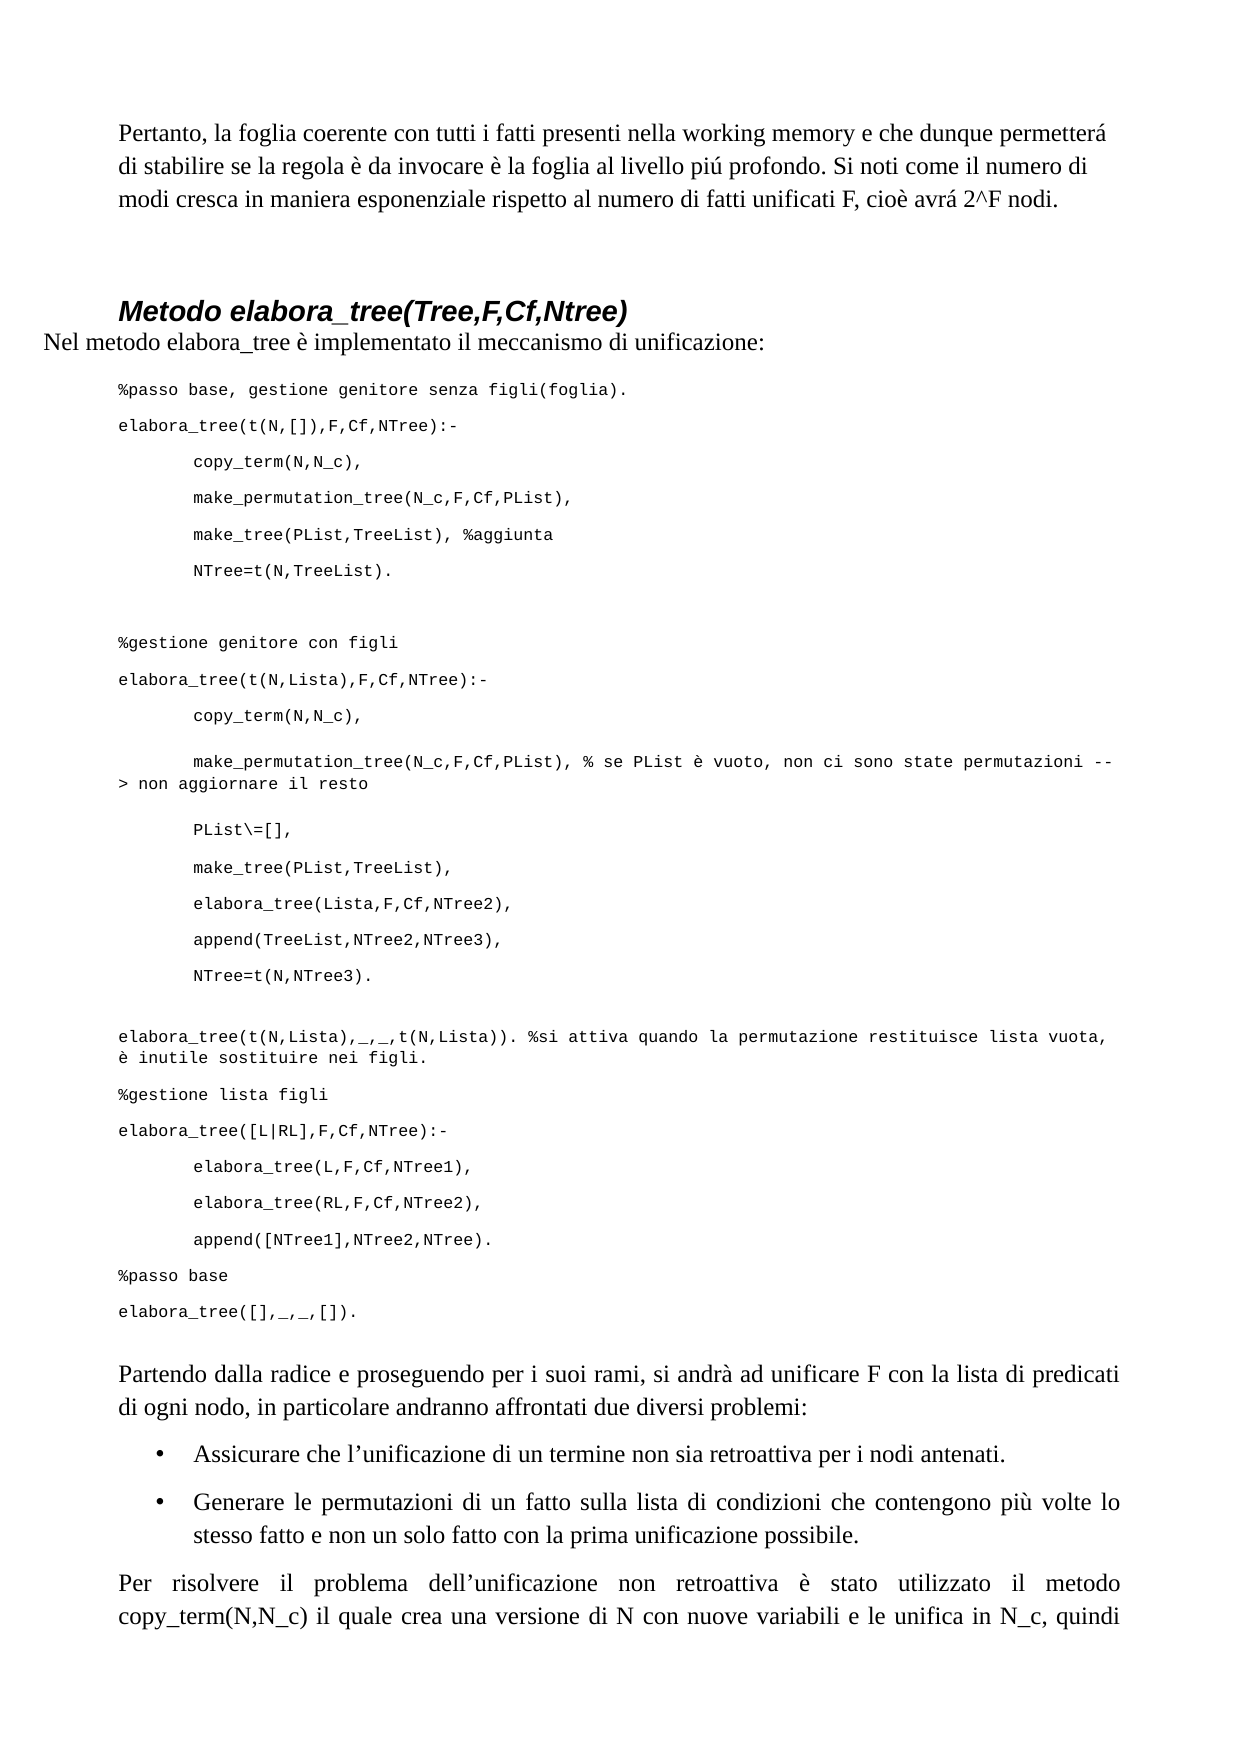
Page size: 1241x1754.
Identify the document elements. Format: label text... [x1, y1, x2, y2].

text Nel metodo elabora_tree è implementato il meccanismo di unificazione: [6, 327, 1122, 356]
text elabora_tree(RL,F,Cf,NTree2), [118, 1195, 1122, 1214]
text append(TreeList,NTree2,NTree3), [118, 932, 1122, 951]
text copy_term(N,N_c), [118, 708, 1122, 726]
text elabora_tree(L,F,Cf,NTree1), [118, 1159, 1122, 1178]
text %gestione lista figli [118, 1086, 1122, 1105]
list Assicurare che l’unificazione di un termine non sia retroattiva per i nodi antenati. [156, 1439, 1122, 1468]
text make_permutation_tree(N_c,F,Cf,PList), % se PList è vuoto, non ci sono state permutazioni --> non aggiornare il resto [118, 744, 1122, 794]
text elabora_tree(t(N,Lista),_,_,t(N,Lista)). %si attiva quando la permutazione restituisce lista vuota, è inutile sostituire nei figli. [118, 1028, 1122, 1069]
text elabora_tree(Lista,F,Cf,NTree2), [118, 896, 1122, 914]
text elabora_tree([L|RL],F,Cf,NTree):- [118, 1122, 1122, 1141]
text make_permutation_tree(N_c,F,Cf,PList), [118, 490, 1122, 509]
text NTree=t(N,TreeList). [118, 563, 1122, 581]
text copy_term(N,N_c), [118, 454, 1122, 473]
text elabora_tree(t(N,Lista),F,Cf,NTree):- [118, 671, 1122, 690]
text make_tree(PList,TreeList), [118, 859, 1122, 878]
subtitle Metodo elabora_tree(Tree,F,Cf,Ntree) [118, 294, 1122, 327]
text Partendo dalla radice e proseguendo per i suoi rami, si andrà ad unificare F con la lista di predicati di ogni nodo, in particolare andranno affrontati due diversi problemi: [118, 1359, 1122, 1421]
text PList\=[], [118, 812, 1122, 840]
text elabora_tree([],_,_,[]). [118, 1304, 1122, 1323]
text Pertanto, la foglia coerente con tutti i fatti presenti nella working memory e che dunque permetterá di stabilire se la regola è da invocare è la foglia al livello piú profondo. Si noti come il numero di modi cresca in maniera esponenziale rispetto al numero di fatti unificati F, cioè avrá 2^F nodi. [118, 118, 1122, 213]
text %passo base, gestione genitore senza figli(foglia). [118, 381, 1122, 400]
text append([NTree1],NTree2,NTree). [118, 1231, 1122, 1250]
text Per risolvere il problema dell’unificazione non retroattiva è stato utilizzato il metodo copy_term(N,N_c) il quale crea una versione di N con nuove variabili e le unifica in N_c, quindi [118, 1568, 1122, 1629]
text elabora_tree(t(N,[]),F,Cf,NTree):- [118, 418, 1122, 436]
text make_tree(PList,TreeList), %aggiunta [118, 526, 1122, 545]
text NTree=t(N,NTree3). [118, 968, 1122, 987]
text %gestione genitore con figli [118, 635, 1122, 654]
text %passo base [118, 1267, 1122, 1286]
list Generare le permutazioni di un fatto sulla lista di condizioni che contengono più volte lo stesso fatto e non un solo fatto con la prima unificazione possibile. [156, 1487, 1122, 1549]
